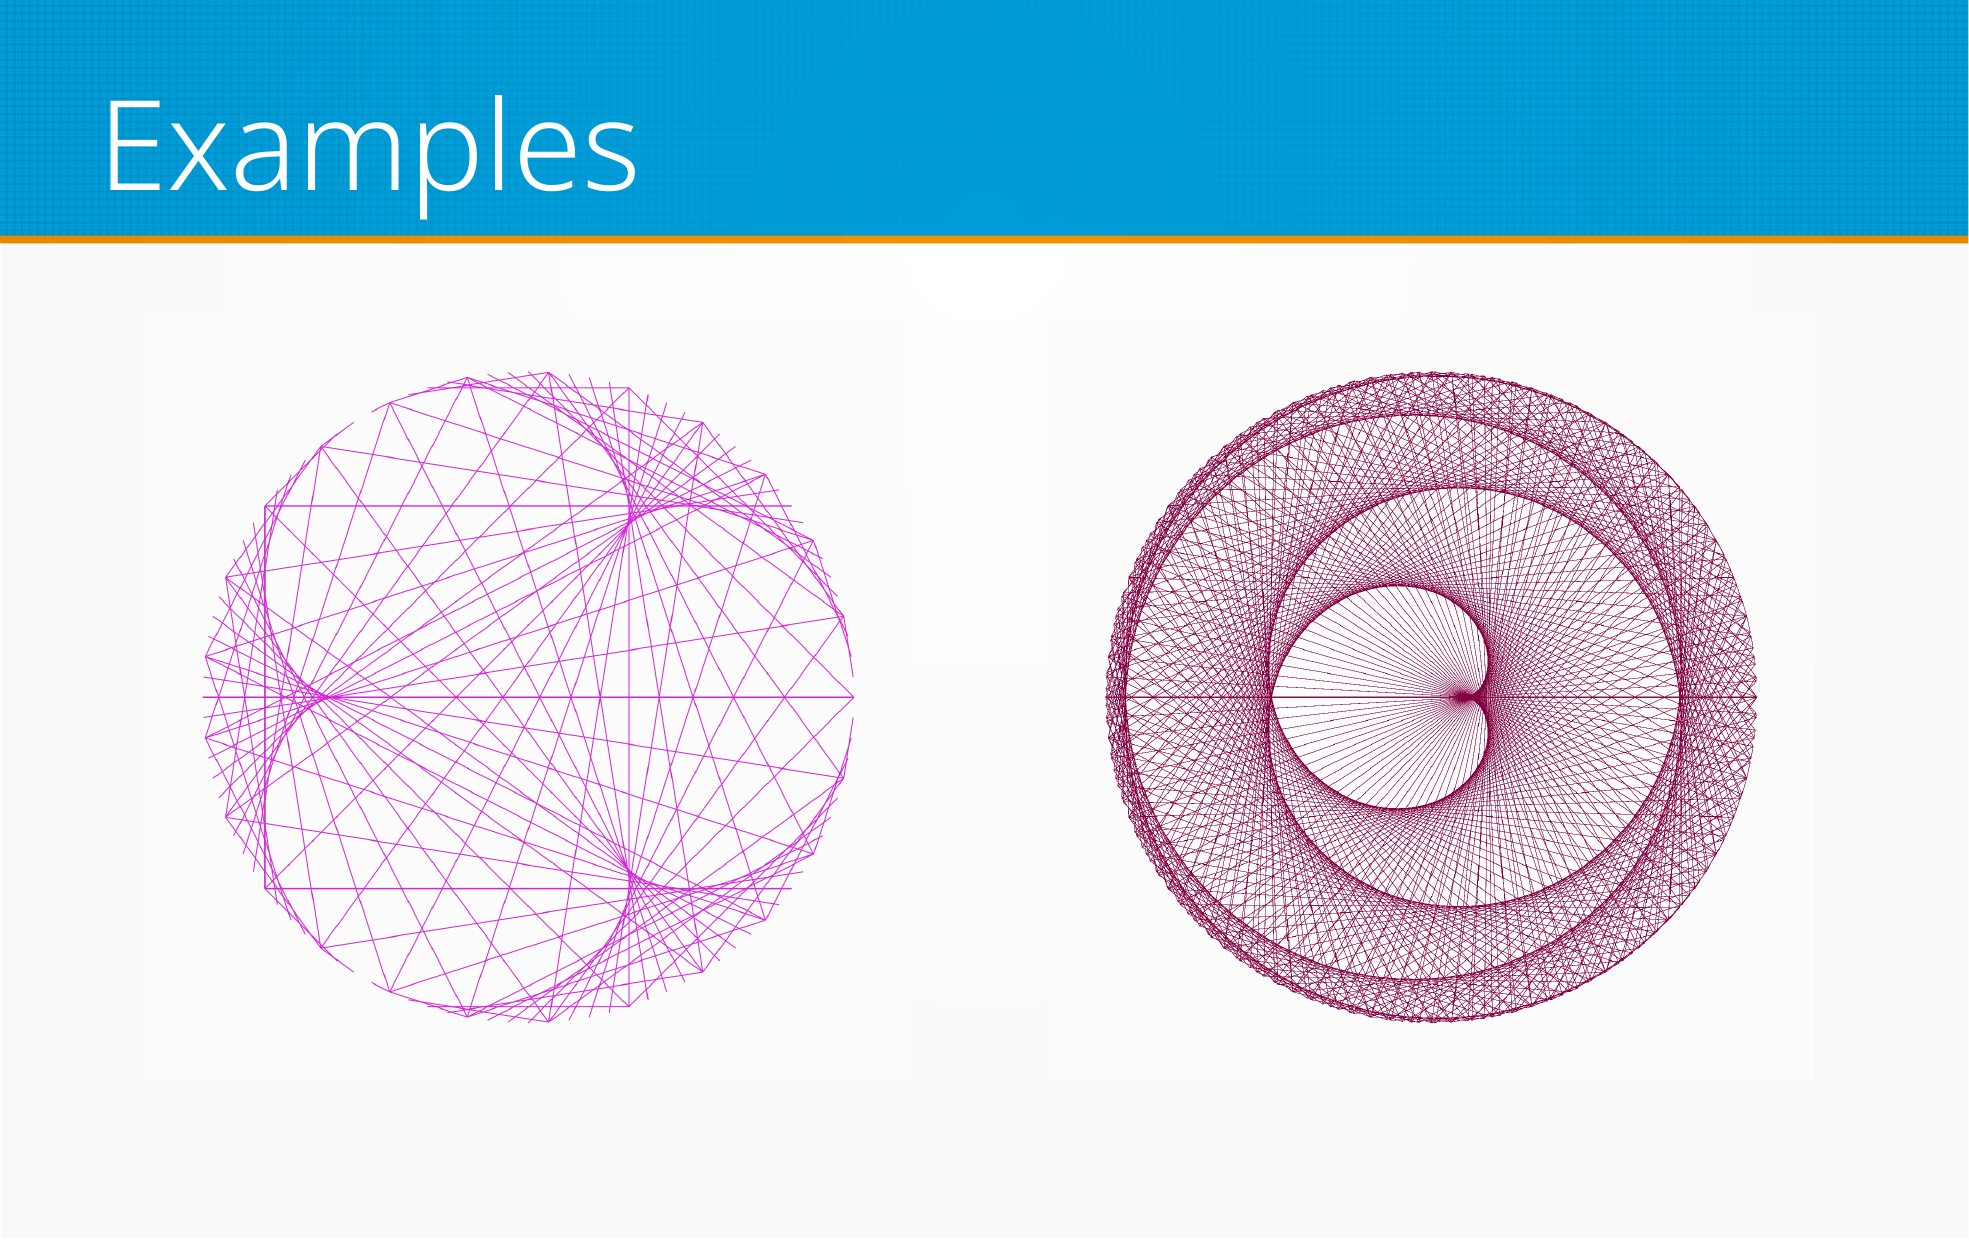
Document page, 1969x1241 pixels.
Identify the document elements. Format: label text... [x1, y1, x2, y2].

title Examples [98, 19, 1870, 227]
picture [0, 236, 1969, 1241]
